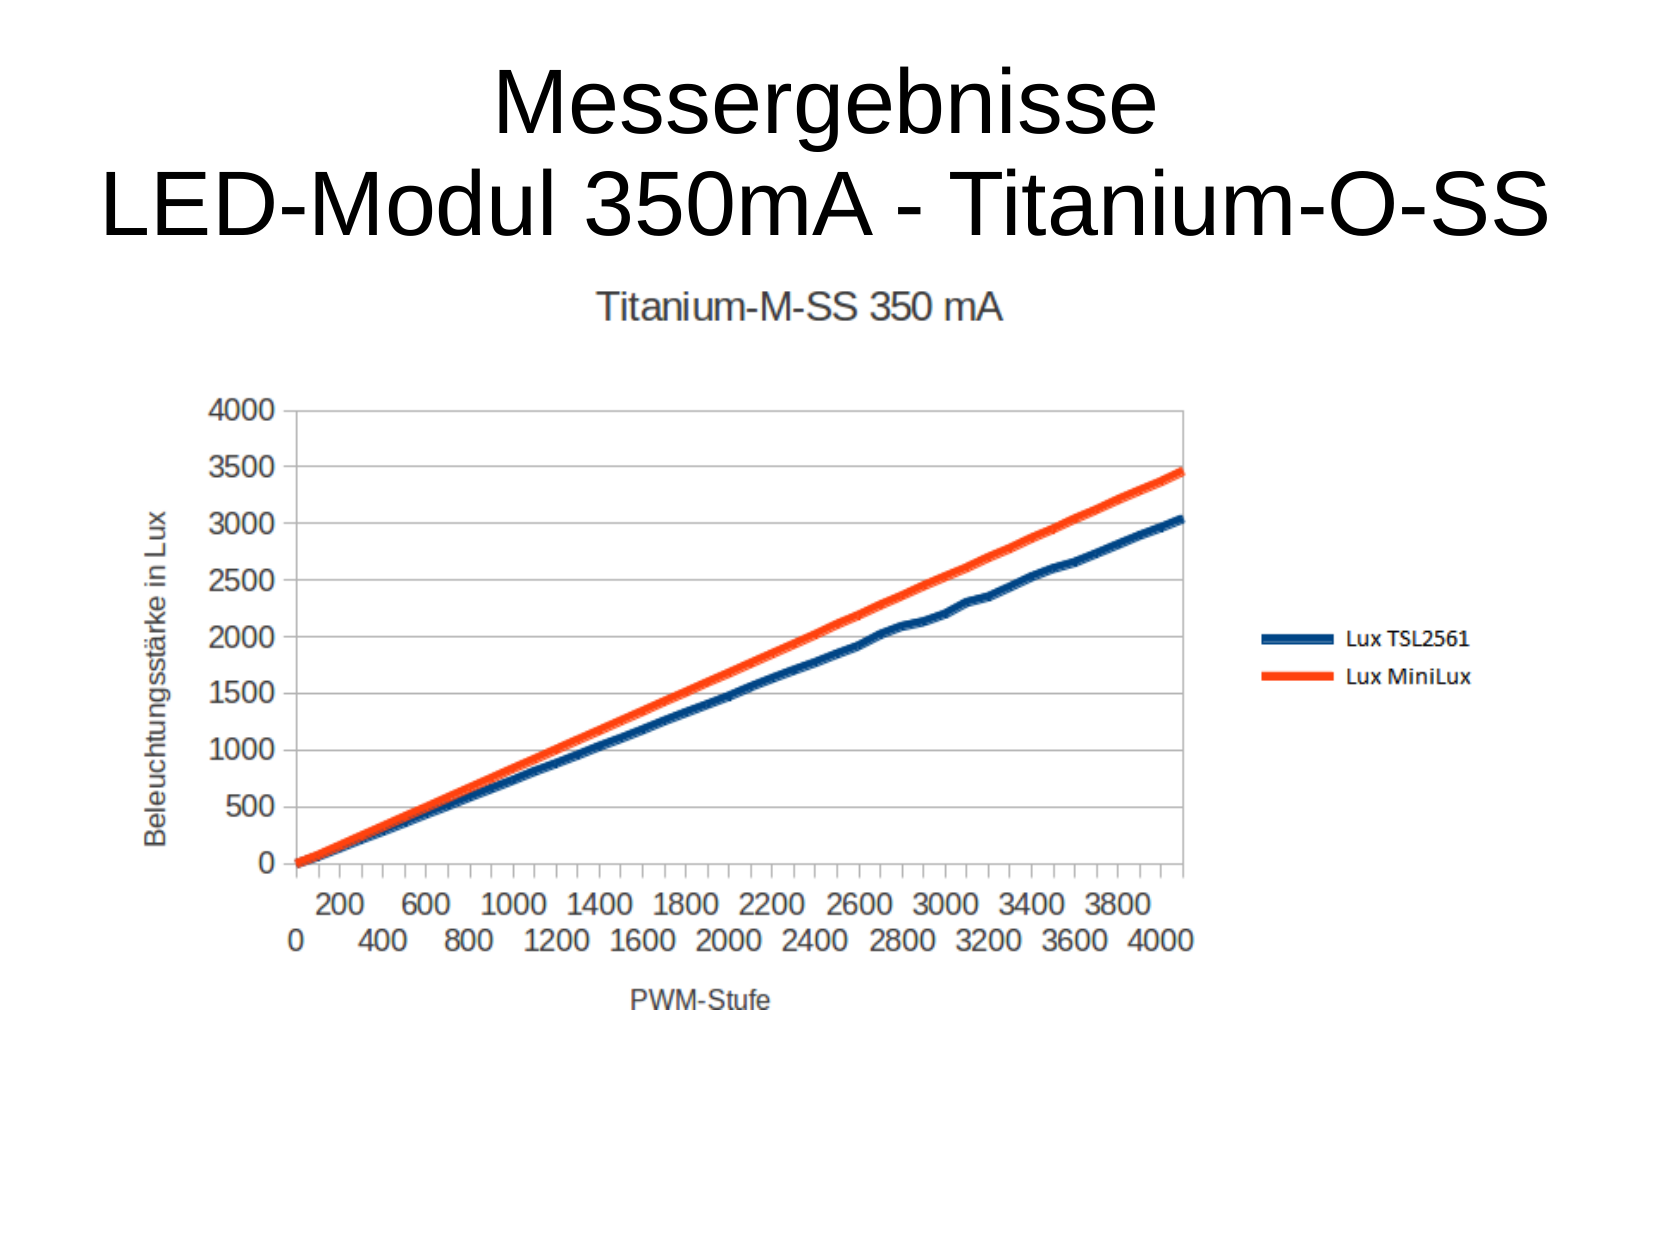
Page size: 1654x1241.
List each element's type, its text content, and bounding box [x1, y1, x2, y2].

title Messergebnisse LED-Modul 350mA - Titanium-O-SS [82, 49, 1571, 257]
picture [143, 290, 1477, 1010]
